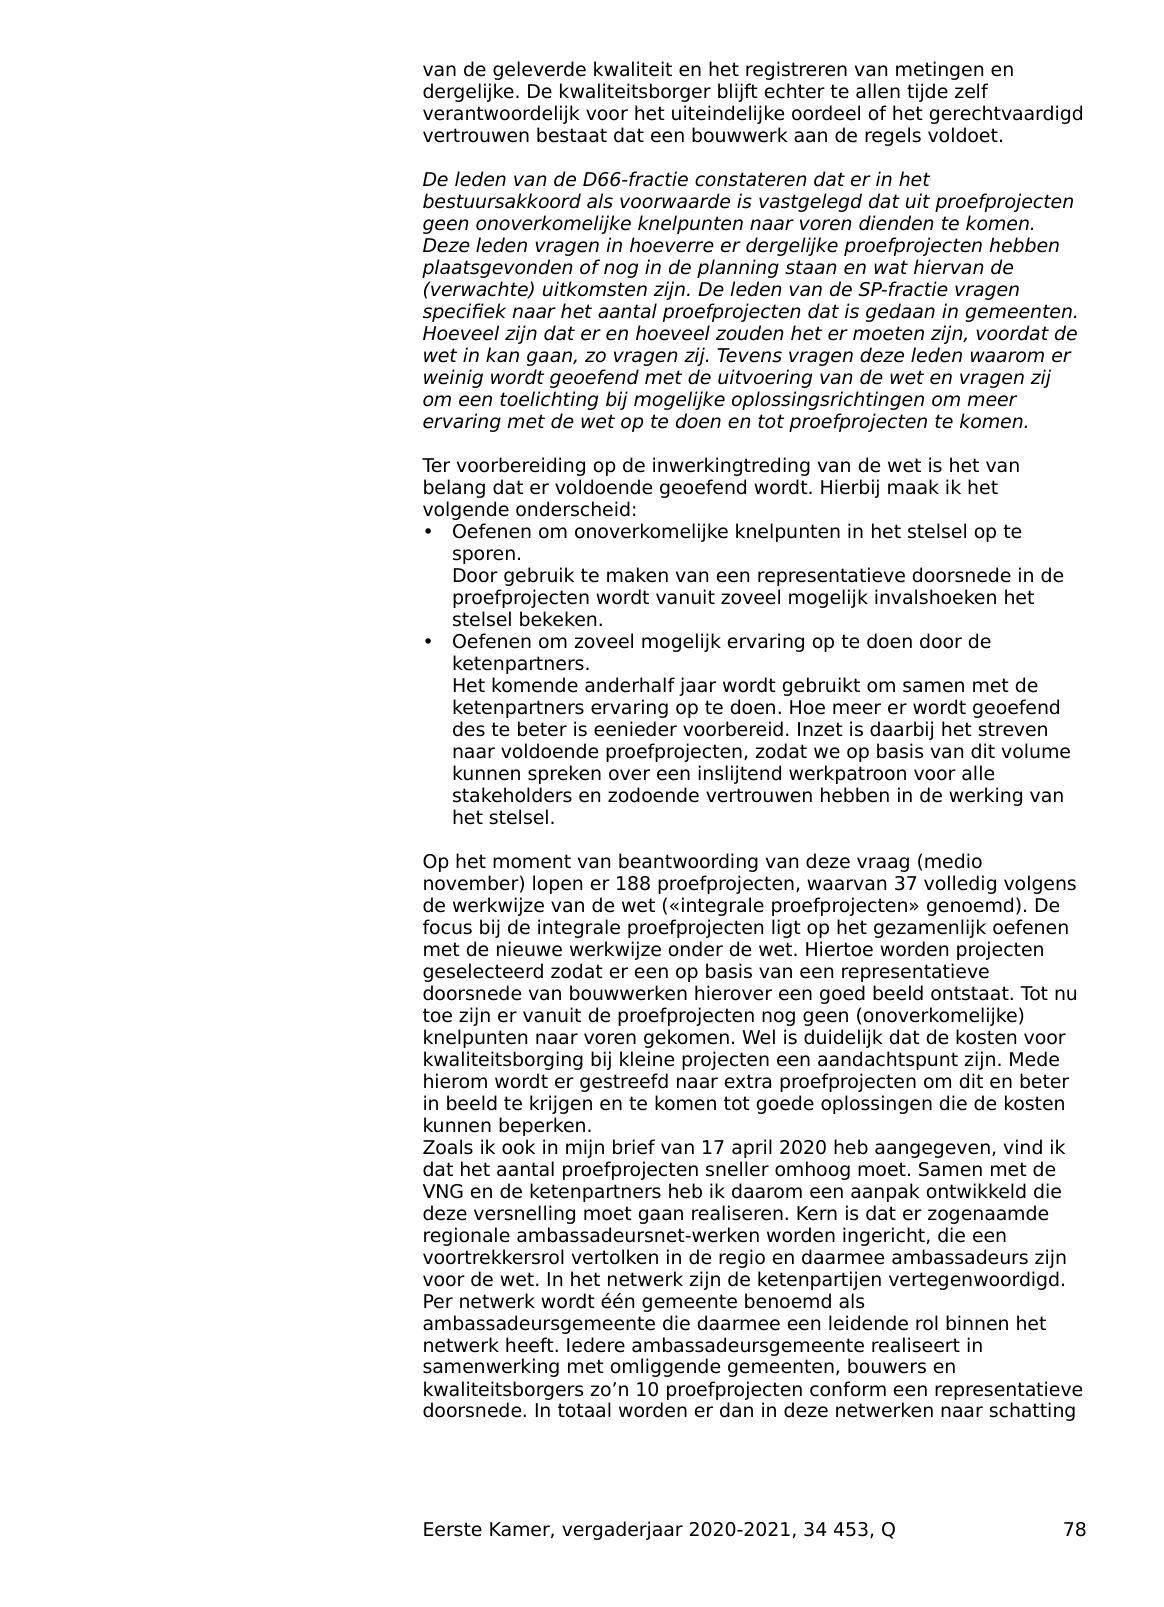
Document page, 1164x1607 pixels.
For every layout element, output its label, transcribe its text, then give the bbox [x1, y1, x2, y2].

text Zoals ik ook in mijn brief van 17 april 2020 heb aangegeven, vind ik dat het aantal proefprojecten sneller omhoog moet. Samen met de VNG en de ketenpartners heb ik daarom een aanpak ontwikkeld die deze versnelling moet gaan realiseren. Kern is dat er zogenaamde regionale ambassadeursnet-werken worden ingericht, die een voortrekkersrol vertolken in de regio en daarmee ambassadeurs zijn voor de wet. In het netwerk zijn de ketenpartijen vertegenwoordigd. Per netwerk wordt één gemeente benoemd als ambassadeursgemeente die daarmee een leidende rol binnen het netwerk heeft. Iedere ambassadeursgemeente realiseert in samenwerking met omliggende gemeenten, bouwers en kwaliteitsborgers zo’n 10 proefprojecten conform een representatieve doorsnede. In totaal worden er dan in deze netwerken naar schatting [422, 1137, 1087, 1422]
text van de geleverde kwaliteit en het registreren van metingen en dergelijke. De kwaliteitsborger blijft echter te allen tijde zelf verantwoordelijk voor het uiteindelijke oordeel of het gerechtvaardigd vertrouwen bestaat dat een bouwwerk aan de regels voldoet. [422, 59, 1087, 147]
text • Oefenen om zoveel mogelijk ervaring op te doen door de ketenpartners. [422, 631, 1087, 675]
text Ter voorbereiding op de inwerkingtreding van de wet is het van belang dat er voldoende geoefend wordt. Hierbij maak ik het volgende onderscheid: [422, 455, 1087, 521]
text Het komende anderhalf jaar wordt gebruikt om samen met de ketenpartners ervaring op te doen. Hoe meer er wordt geoefend des te beter is eenieder voorbereid. Inzet is daarbij het streven naar voldoende proefprojecten, zodat we op basis van dit volume kunnen spreken over een inslijtend werkpatroon voor alle stakeholders en zodoende vertrouwen hebben in de werking van het stelsel. [452, 675, 1087, 829]
text Op het moment van beantwoording van deze vraag (medio november) lopen er 188 proefprojecten, waarvan 37 volledig volgens de werkwijze van de wet («integrale proefprojecten» genoemd). De focus bij de integrale proefprojecten ligt op het gezamenlijk oefenen met de nieuwe werkwijze onder de wet. Hiertoe worden projecten geselecteerd zodat er een op basis van een representatieve doorsnede van bouwwerken hierover een goed beeld ontstaat. Tot nu toe zijn er vanuit de proefprojecten nog geen (onoverkomelijke) knelpunten naar voren gekomen. Wel is duidelijk dat de kosten voor kwaliteitsborging bij kleine projecten een aandachtspunt zijn. Mede hierom wordt er gestreefd naar extra proefprojecten om dit en beter in beeld te krijgen en te komen tot goede oplossingen die de kosten kunnen beperken. [422, 851, 1087, 1137]
text De leden van de D66-fractie constateren dat er in het bestuursakkoord als voorwaarde is vastgelegd dat uit proefprojecten geen onoverkomelijke knelpunten naar voren dienden te komen. Deze leden vragen in hoeverre er dergelijke proefprojecten hebben plaatsgevonden of nog in de planning staan en wat hiervan de (verwachte) uitkomsten zijn. De leden van de SP-fractie vragen specifiek naar het aantal proefprojecten dat is gedaan in gemeenten. Hoeveel zijn dat er en hoeveel zouden het er moeten zijn, voordat de wet in kan gaan, zo vragen zij. Tevens vragen deze leden waarom er weinig wordt geoefend met de uitvoering van de wet en vragen zij om een toelichting bij mogelijke oplossingsrichtingen om meer ervaring met de wet op te doen en tot proefprojecten te komen. [422, 169, 1087, 433]
text • Oefenen om onoverkomelijke knelpunten in het stelsel op te sporen. [422, 521, 1087, 565]
text Door gebruik te maken van een representatieve doorsnede in de proefprojecten wordt vanuit zoveel mogelijk invalshoeken het stelsel bekeken. [452, 565, 1087, 631]
